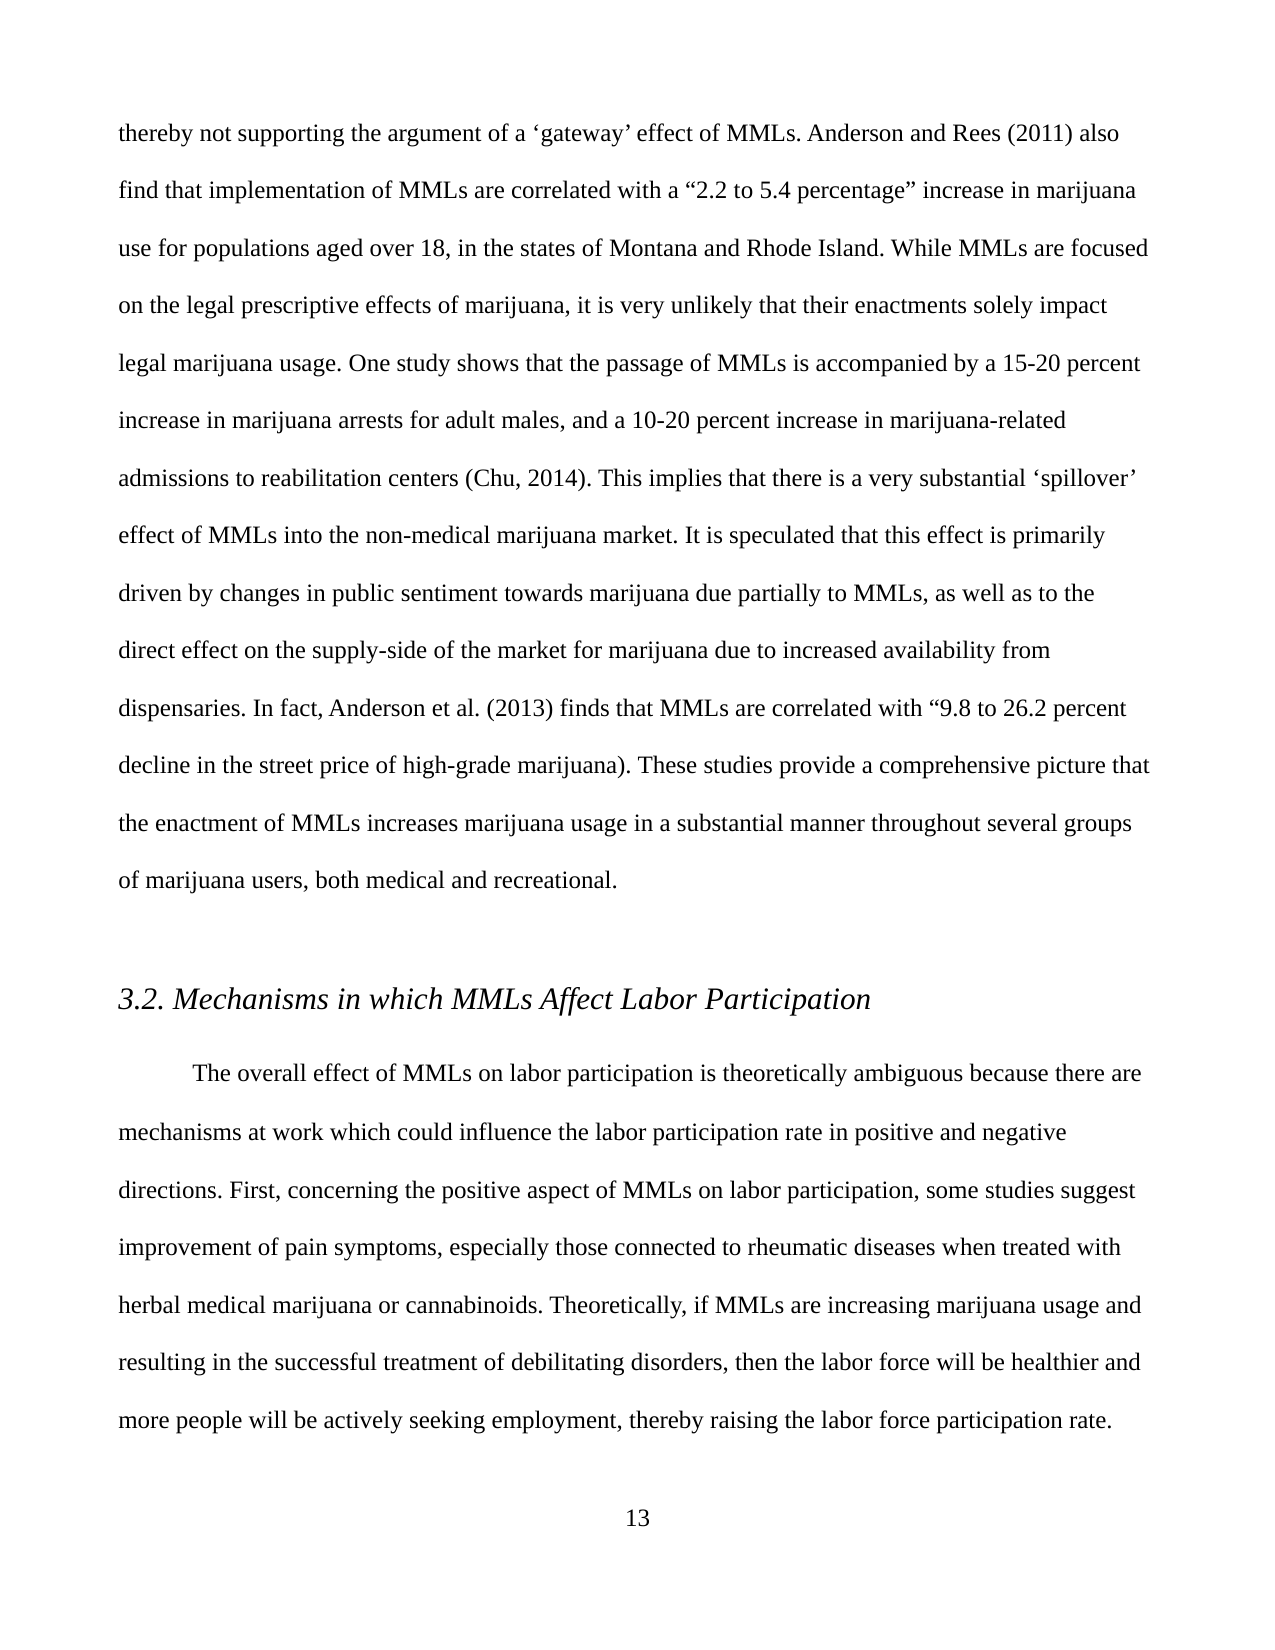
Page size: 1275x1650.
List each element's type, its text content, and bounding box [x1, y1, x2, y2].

text thereby not supporting the argument of a ‘gateway’ effect of MMLs. Anderson and Rees (2011) also find that implementation of MMLs are correlated with a “2.2 to 5.4 percentage” increase in marijuana use for populations aged over 18, in the states of Montana and Rhode Island. While MMLs are focused on the legal prescriptive effects of marijuana, it is very unlikely that their enactments solely impact legal marijuana usage. One study shows that the passage of MMLs is accompanied by a 15-20 percent increase in marijuana arrests for adult males, and a 10-20 percent increase in marijuana-related admissions to reabilitation centers (Chu, 2014). This implies that there is a very substantial ‘spillover’ effect of MMLs into the non-medical marijuana market. It is speculated that this effect is primarily driven by changes in public sentiment towards marijuana due partially to MMLs, as well as to the direct effect on the supply-side of the market for marijuana due to increased availability from dispensaries. In fact, Anderson et al. (2013) finds that MMLs are correlated with “9.8 to 26.2 percent decline in the street price of high-grade marijuana). These studies provide a comprehensive picture that the enactment of MMLs increases marijuana usage in a substantial manner throughout several groups of marijuana users, both medical and recreational. [118, 118, 1157, 894]
text 3.2. Mechanisms in which MMLs Affect Labor Participation [118, 981, 1157, 1017]
text The overall effect of MMLs on labor participation is theoretically ambiguous because there are mechanisms at work which could influence the labor participation rate in positive and negative directions. First, concerning the positive aspect of MMLs on labor participation, some studies suggest improvement of pain symptoms, especially those connected to rheumatic diseases when treated with herbal medical marijuana or cannabinoids. Theoretically, if MMLs are increasing marijuana usage and resulting in the successful treatment of debilitating disorders, then the labor force will be healthier and more people will be actively seeking employment, thereby raising the labor force participation rate. [118, 1052, 1157, 1433]
